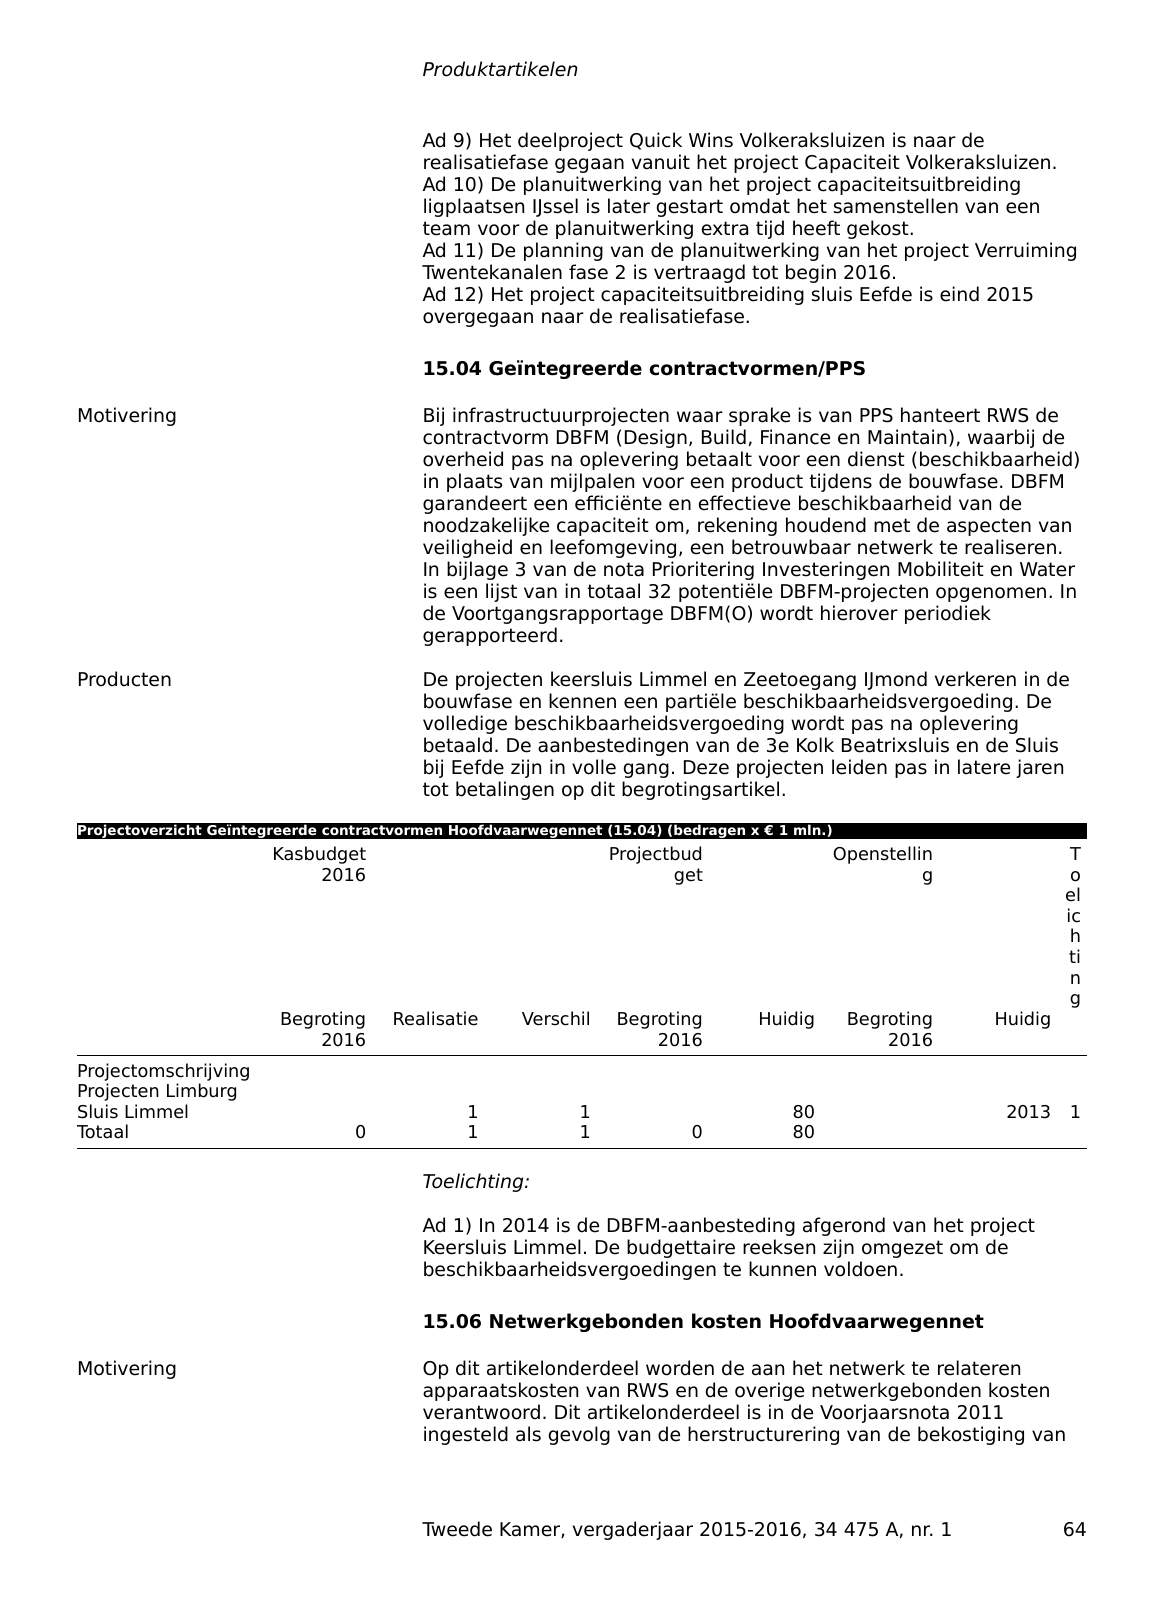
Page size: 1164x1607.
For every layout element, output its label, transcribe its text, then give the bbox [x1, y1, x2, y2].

text Op dit artikelonderdeel worden de aan het netwerk te relateren apparaatskosten van RWS en de overige netwerkgebonden kosten verantwoord. Dit artikelonderdeel is in de Voorjaarsnota 2011 ingesteld als gevolg van de herstructurering van de bekostiging van [422, 1358, 1087, 1446]
text Motivering [77, 1358, 399, 1380]
table_cell Sluis Limmel [77, 1102, 260, 1122]
table_cell Begroting 2016 [821, 1009, 939, 1055]
table_cell [939, 1123, 1057, 1148]
subtitle 15.06 Netwerkgebonden kosten Hoofdvaarwegennet [422, 1311, 1087, 1333]
table_cell Begroting 2016 [260, 1009, 372, 1055]
table_cell [372, 839, 484, 1009]
table_cell 80 [709, 1123, 821, 1148]
table_cell [709, 1081, 821, 1102]
table_cell Realisatie [372, 1009, 484, 1055]
table_cell [1057, 1123, 1087, 1148]
table_cell 2013 [939, 1102, 1057, 1122]
table_cell [77, 1009, 260, 1055]
table_cell [821, 1056, 939, 1081]
table_cell Huidig [939, 1009, 1057, 1055]
table_cell Projectbudget [596, 839, 708, 1009]
table_cell Huidig [709, 1009, 821, 1055]
table_cell Projecten Limburg [77, 1081, 260, 1102]
table_cell [484, 839, 596, 1009]
table_cell [596, 1102, 708, 1122]
table_cell 0 [260, 1123, 372, 1148]
table_cell Kasbudget 2016 [260, 839, 372, 1009]
table_cell [372, 1081, 484, 1102]
text Motivering [77, 405, 399, 427]
table_cell 0 [596, 1123, 708, 1148]
table_cell 1 [1057, 1102, 1087, 1122]
table_cell Toelichting [1057, 839, 1087, 1009]
table_cell 1 [484, 1102, 596, 1122]
table_cell [939, 1056, 1057, 1081]
table_cell [260, 1102, 372, 1122]
table_cell [372, 1056, 484, 1081]
table_cell [1057, 1081, 1087, 1102]
table_cell Openstelling [821, 839, 939, 1009]
subtitle 15.04 Geïntegreerde contractvormen/PPS [422, 358, 1087, 380]
table_cell [596, 1056, 708, 1081]
table_cell [1057, 1009, 1087, 1055]
subtitle Toelichting: [422, 1171, 1087, 1193]
table_cell [77, 839, 260, 1009]
table_cell Verschil [484, 1009, 596, 1055]
table_cell 80 [709, 1102, 821, 1122]
table_cell [260, 1056, 372, 1081]
table_cell [709, 839, 821, 1009]
text Ad 9) Het deelproject Quick Wins Volkeraksluizen is naar de realisatiefase gegaan vanuit het project Capaciteit Volkeraksluizen. [422, 130, 1087, 174]
text Ad 10) De planuitwerking van het project capaciteitsuitbreiding ligplaatsen IJssel is later gestart omdat het samenstellen van een team voor de planuitwerking extra tijd heeft gekost. [422, 174, 1087, 240]
text Ad 1) In 2014 is de DBFM-aanbesteding afgerond van het project Keersluis Limmel. De budgettaire reeksen zijn omgezet om de beschikbaarheidsvergoedingen te kunnen voldoen. [422, 1215, 1087, 1281]
table_cell [821, 1081, 939, 1102]
table_cell [709, 1056, 821, 1081]
table_cell Begroting 2016 [596, 1009, 708, 1055]
table_header Projectoverzicht Geïntegreerde contractvormen Hoofdvaarwegennet (15.04) (bedragen x € 1 mln.) [77, 823, 1087, 838]
table_cell 1 [372, 1123, 484, 1148]
table_cell Totaal [77, 1123, 260, 1148]
text Ad 11) De planning van de planuitwerking van het project Verruiming Twentekanalen fase 2 is vertraagd tot begin 2016. [422, 240, 1087, 284]
table_cell [1057, 1056, 1087, 1081]
table_cell [484, 1056, 596, 1081]
table_cell Projectomschrijving [77, 1056, 260, 1081]
table_cell [939, 839, 1057, 1009]
text Ad 12) Het project capaciteitsuitbreiding sluis Eefde is eind 2015 overgegaan naar de realisatiefase. [422, 284, 1087, 328]
table_cell [484, 1081, 596, 1102]
table_cell [821, 1102, 939, 1122]
table_cell [260, 1081, 372, 1102]
table_cell 1 [372, 1102, 484, 1122]
table_cell [939, 1081, 1057, 1102]
text Bij infrastructuurprojecten waar sprake is van PPS hanteert RWS de contractvorm DBFM (Design, Build, Finance en Maintain), waarbij de overheid pas na oplevering betaalt voor een dienst (beschikbaarheid) in plaats van mijlpalen voor een product tijdens de bouwfase. DBFM garandeert een efficiënte en effectieve beschikbaarheid van de noodzakelijke capaciteit om, rekening houdend met de aspecten van veiligheid en leefomgeving, een betrouwbaar netwerk te realiseren. In bijlage 3 van de nota Prioritering Investeringen Mobiliteit en Water is een lijst van in totaal 32 potentiële DBFM-projecten opgenomen. In de Voortgangsrapportage DBFM(O) wordt hierover periodiek gerapporteerd. [422, 405, 1087, 646]
text Producten [77, 669, 399, 691]
text De projecten keersluis Limmel en Zeetoegang IJmond verkeren in de bouwfase en kennen een partiële beschikbaarheidsvergoeding. De volledige beschikbaarheidsvergoeding wordt pas na oplevering betaald. De aanbestedingen van de 3e Kolk Beatrixsluis en de Sluis bij Eefde zijn in volle gang. Deze projecten leiden pas in latere jaren tot betalingen op dit begrotingsartikel. [422, 669, 1087, 801]
table_cell [821, 1123, 939, 1148]
table_cell [596, 1081, 708, 1102]
table_cell 1 [484, 1123, 596, 1148]
